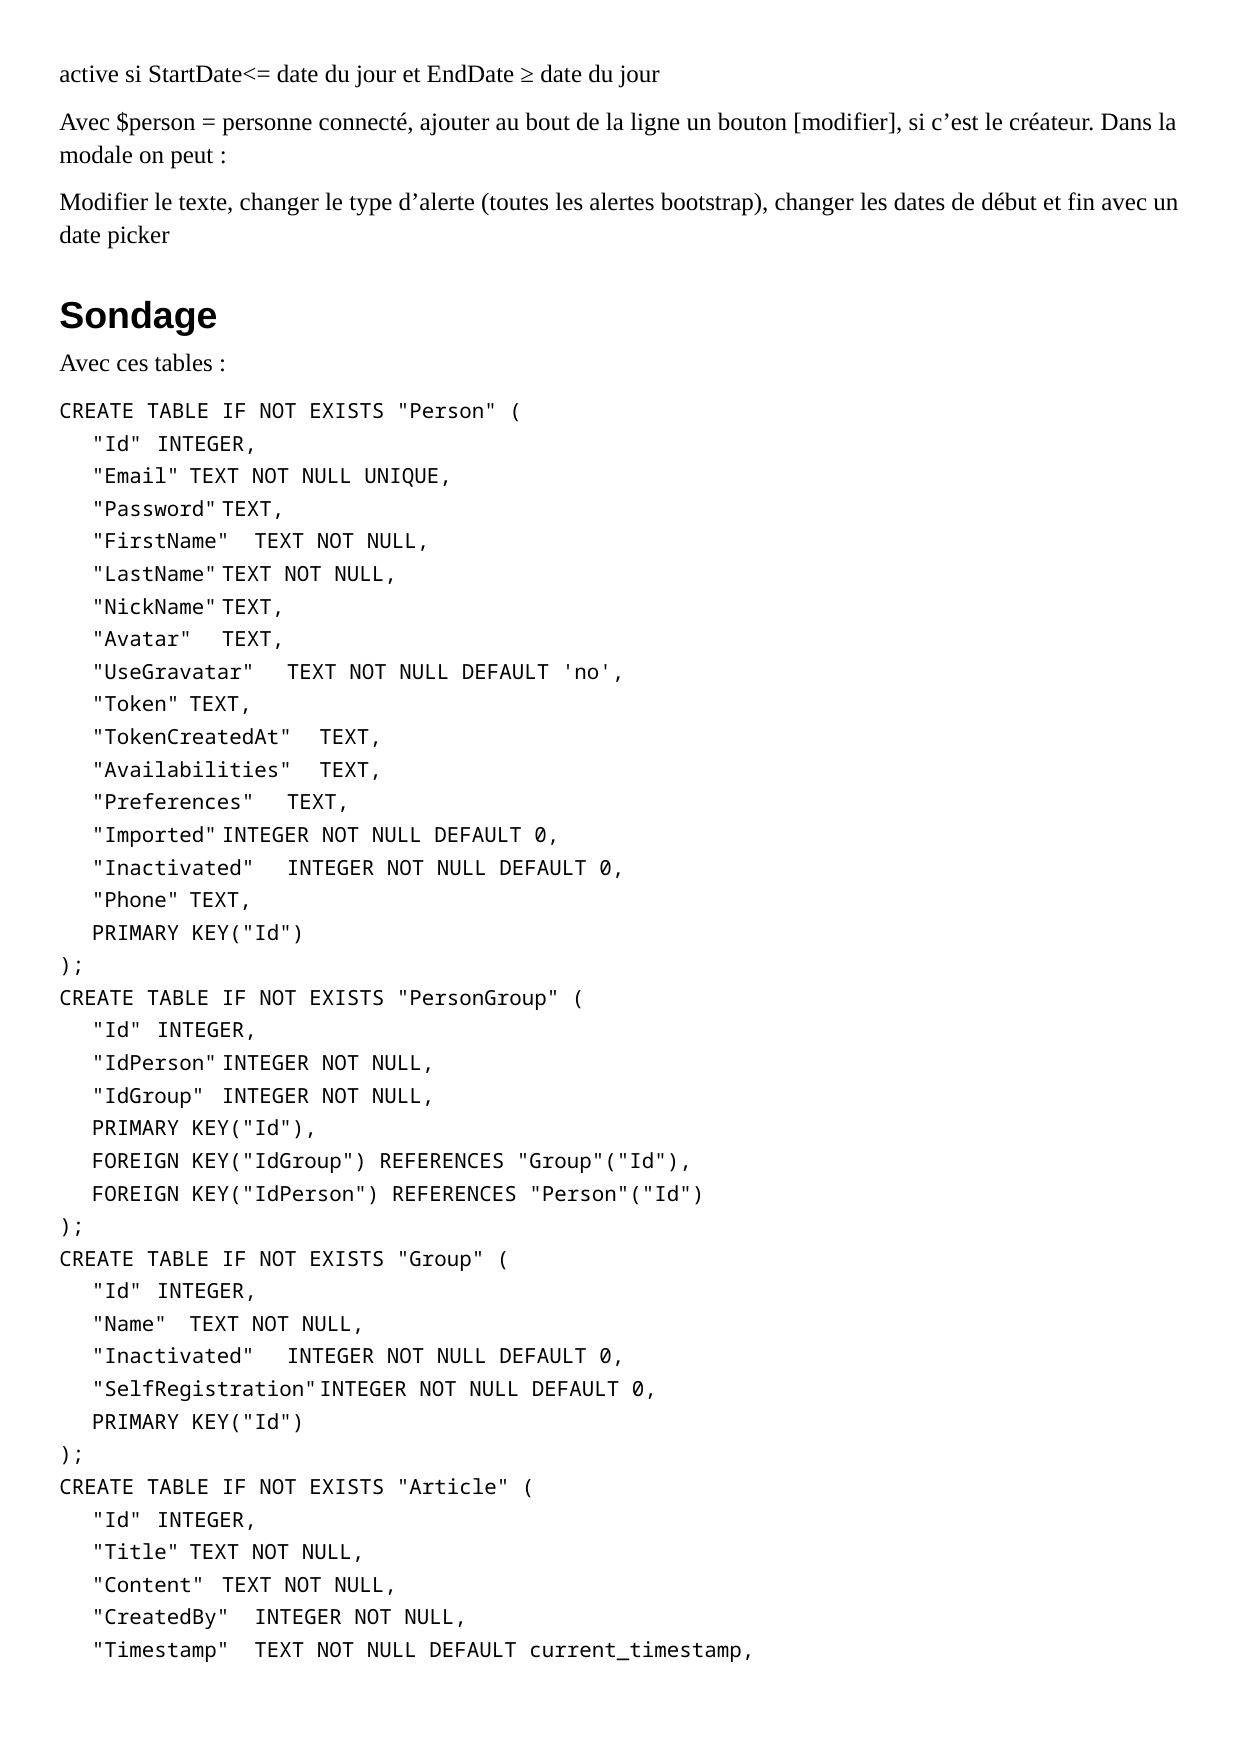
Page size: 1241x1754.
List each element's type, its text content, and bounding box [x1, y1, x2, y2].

text Modifier le texte, changer le type d’alerte (toutes les alertes bootstrap), changer les dates de début et fin avec un date picker [59, 187, 1181, 249]
text Avec ces tables : [59, 348, 1181, 377]
text "Inactivated" INTEGER NOT NULL DEFAULT 0, [59, 1342, 1181, 1370]
text ); [59, 1211, 1181, 1240]
text "Id" INTEGER, [59, 1016, 1181, 1044]
text CREATE TABLE IF NOT EXISTS "Group" ( [59, 1244, 1181, 1272]
text ); [59, 1439, 1181, 1468]
text "Id" INTEGER, [59, 1276, 1181, 1305]
text "TokenCreatedAt" TEXT, [59, 722, 1181, 751]
text "SelfRegistration" INTEGER NOT NULL DEFAULT 0, [59, 1374, 1181, 1403]
text "Id" INTEGER, [59, 1505, 1181, 1533]
text "Title" TEXT NOT NULL, [59, 1537, 1181, 1566]
text "CreatedBy" INTEGER NOT NULL, [59, 1602, 1181, 1631]
text FOREIGN KEY("IdGroup") REFERENCES "Group"("Id"), [59, 1146, 1181, 1174]
text PRIMARY KEY("Id") [59, 918, 1181, 946]
text "Inactivated" INTEGER NOT NULL DEFAULT 0, [59, 853, 1181, 881]
text "Phone" TEXT, [59, 885, 1181, 914]
text "Id" INTEGER, [59, 429, 1181, 457]
text PRIMARY KEY("Id") [59, 1407, 1181, 1435]
text "Imported" INTEGER NOT NULL DEFAULT 0, [59, 820, 1181, 848]
subtitle Sondage [59, 293, 1181, 336]
text "Timestamp" TEXT NOT NULL DEFAULT current_timestamp, [59, 1635, 1181, 1663]
text CREATE TABLE IF NOT EXISTS "Person" ( [59, 396, 1181, 424]
text PRIMARY KEY("Id"), [59, 1113, 1181, 1142]
text "FirstName" TEXT NOT NULL, [59, 527, 1181, 555]
text Avec $person = personne connecté, ajouter au bout de la ligne un bouton [modifier], si c’est le créateur. Dans la modale on peut : [59, 107, 1181, 168]
text "Preferences" TEXT, [59, 787, 1181, 816]
text "Availabilities" TEXT, [59, 755, 1181, 783]
text "Password" TEXT, [59, 494, 1181, 522]
text "Avatar" TEXT, [59, 624, 1181, 653]
text "Token" TEXT, [59, 689, 1181, 718]
text "IdPerson" INTEGER NOT NULL, [59, 1048, 1181, 1077]
text CREATE TABLE IF NOT EXISTS "PersonGroup" ( [59, 983, 1181, 1011]
text active si StartDate<= date du jour et EndDate ≥ date du jour [59, 59, 1181, 88]
text "LastName" TEXT NOT NULL, [59, 559, 1181, 588]
text "Name" TEXT NOT NULL, [59, 1309, 1181, 1337]
text "NickName" TEXT, [59, 592, 1181, 620]
text "UseGravatar" TEXT NOT NULL DEFAULT 'no', [59, 657, 1181, 685]
text FOREIGN KEY("IdPerson") REFERENCES "Person"("Id") [59, 1179, 1181, 1207]
text CREATE TABLE IF NOT EXISTS "Article" ( [59, 1472, 1181, 1501]
text ); [59, 950, 1181, 979]
text "Content" TEXT NOT NULL, [59, 1570, 1181, 1598]
text "Email" TEXT NOT NULL UNIQUE, [59, 461, 1181, 490]
text "IdGroup" INTEGER NOT NULL, [59, 1081, 1181, 1109]
